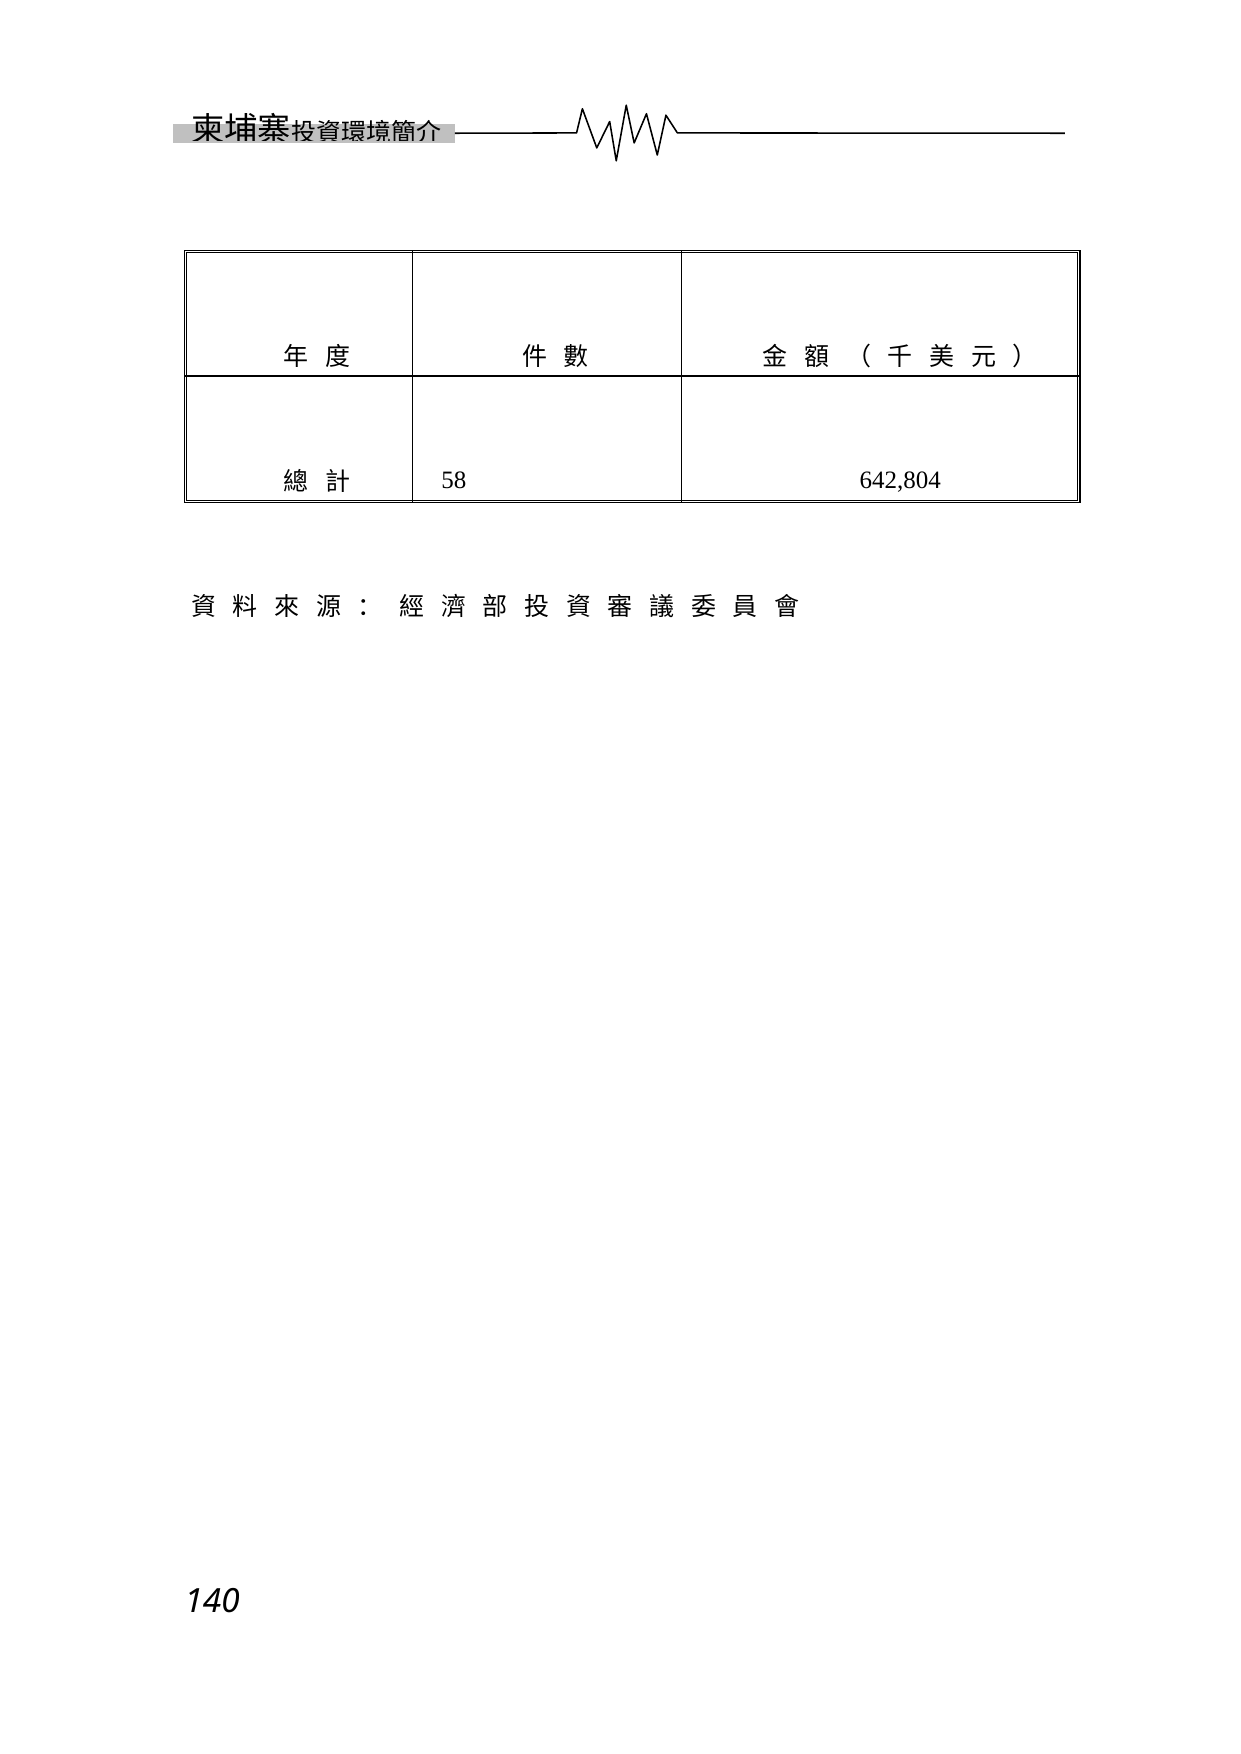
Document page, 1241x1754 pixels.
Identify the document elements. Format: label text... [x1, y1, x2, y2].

table_cell 58 [413, 377, 681, 500]
table_header 件數 [413, 253, 681, 375]
table_cell 總計 [187, 377, 412, 500]
text 資料來源：經濟部投資審議委員會 [183, 563, 1058, 625]
table_cell 642,804 [682, 377, 1077, 500]
table_header 年度 [187, 253, 412, 375]
table_header 金額（千美元） [682, 253, 1077, 375]
